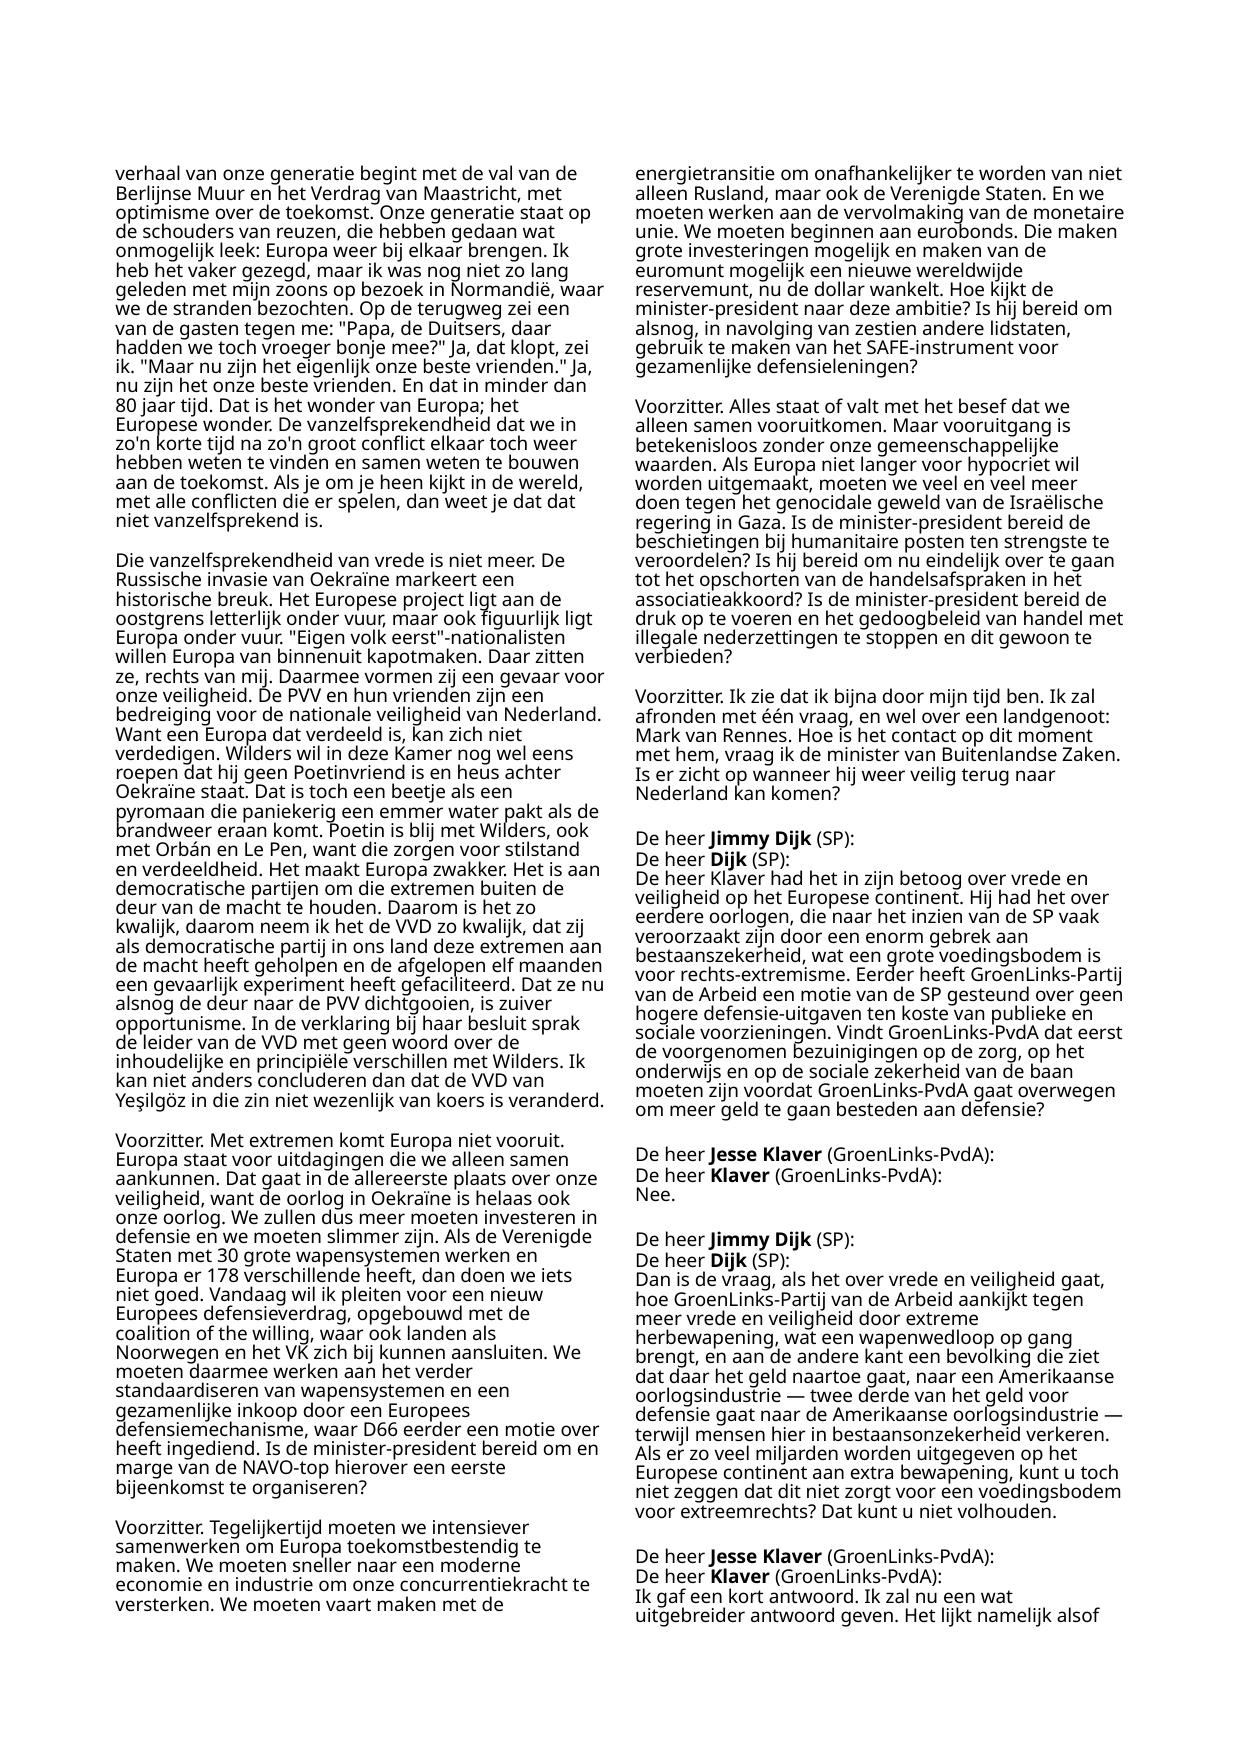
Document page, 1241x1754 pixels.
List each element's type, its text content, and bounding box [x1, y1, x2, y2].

text De heer Jimmy Dijk (SP): [635, 825, 1125, 851]
text Dan is de vraag, als het over vrede en veiligheid gaat, hoe GroenLinks-Partij van de Arbeid aankijkt tegen meer vrede en veiligheid door extreme herbewapening, wat een wapenwedloop op gang brengt, en aan de andere kant een bevolking die ziet dat daar het geld naartoe gaat, naar een Amerikaanse oorlogsindustrie — twee derde van het geld voor defensie gaat naar de Amerikaanse oorlogsindustrie — terwijl mensen hier in bestaansonzekerheid verkeren. Als er zo veel miljarden worden uitgegeven op het Europese continent aan extra bewapening, kunt u toch niet zeggen dat dit niet zorgt voor een voedingsbodem voor extreemrechts? Dat kunt u niet volhouden. [635, 1271, 1125, 1522]
text De heer Klaver had het in zijn betoog over vrede en veiligheid op het Europese continent. Hij had het over eerdere oorlogen, die naar het inzien van de SP vaak veroorzaakt zijn door een enorm gebrek aan bestaanszekerheid, wat een grote voedingsbodem is voor rechts-extremisme. Eerder heeft GroenLinks-Partij van de Arbeid een motie van de SP gesteund over geen hogere defensie-uitgaven ten koste van publieke en sociale voorzieningen. Vindt GroenLinks-PvdA dat eerst de voorgenomen bezuinigingen op de zorg, op het onderwijs en op de sociale zekerheid van de baan moeten zijn voordat GroenLinks-PvdA gaat overwegen om meer geld te gaan besteden aan defensie? [635, 870, 1125, 1121]
text Voorzitter. Alles staat of valt met het besef dat we alleen samen vooruitkomen. Maar vooruitgang is betekenisloos zonder onze gemeenschappelijke waarden. Als Europa niet langer voor hypocriet wil worden uitgemaakt, moeten we veel en veel meer doen tegen het genocidale geweld van de Israëlische regering in Gaza. Is de minister-president bereid de beschietingen bij humanitaire posten ten strengste te veroordelen? Is hij bereid om nu eindelijk over te gaan tot het opschorten van de handelsafspraken in het associatieakkoord? Is de minister-president bereid de druk op te voeren en het gedoogbeleid van handel met illegale nederzettingen te stoppen en dit gewoon te verbieden? [635, 398, 1125, 668]
text energietransitie om onafhankelijker te worden van niet alleen Rusland, maar ook de Verenigde Staten. En we moeten werken aan de vervolmaking van de monetaire unie. We moeten beginnen aan eurobonds. Die maken grote investeringen mogelijk en maken van de euromunt mogelijk een nieuwe wereldwijde reservemunt, nu de dollar wankelt. Hoe kijkt de minister-president naar deze ambitie? Is hij bereid om alsnog, in navolging van zestien andere lidstaten, gebruik te maken van het SAFE-instrument voor gezamenlijke defensieleningen? [635, 165, 1125, 377]
text De heer Jesse Klaver (GroenLinks-PvdA): [635, 1141, 1125, 1167]
text Ik gaf een kort antwoord. Ik zal nu een wat uitgebreider antwoord geven. Het lijkt namelijk alsof [635, 1588, 1125, 1626]
text De heer Klaver (GroenLinks-PvdA): [635, 1568, 1125, 1588]
text Die vanzelfsprekendheid van vrede is niet meer. De Russische invasie van Oekraïne markeert een historische breuk. Het Europese project ligt aan de oostgrens letterlijk onder vuur, maar ook figuurlijk ligt Europa onder vuur. "Eigen volk eerst"-nationalisten willen Europa van binnenuit kapotmaken. Daar zitten ze, rechts van mij. Daarmee vormen zij een gevaar voor onze veiligheid. De PVV en hun vrienden zijn een bedreiging voor de nationale veiligheid van Nederland. Want een Europa dat verdeeld is, kan zich niet verdedigen. Wilders wil in deze Kamer nog wel eens roepen dat hij geen Poetinvriend is en heus achter Oekraïne staat. Dat is toch een beetje als een pyromaan die paniekerig een emmer water pakt als de brandweer eraan komt. Poetin is blij met Wilders, ook met Orbán en Le Pen, want die zorgen voor stilstand en verdeeldheid. Het maakt Europa zwakker. Het is aan democratische partijen om die extremen buiten de deur van de macht te houden. Daarom is het zo kwalijk, daarom neem ik het de VVD zo kwalijk, dat zij als democratische partij in ons land deze extremen aan de macht heeft geholpen en de afgelopen elf maanden een gevaarlijk experiment heeft gefaciliteerd. Dat ze nu alsnog de deur naar de PVV dichtgooien, is zuiver opportunisme. In de verklaring bij haar besluit sprak de leider van de VVD met geen woord over de inhoudelijke en principiële verschillen met Wilders. Ik kan niet anders concluderen dan dat de VVD van Yeşilgöz in die zin niet wezenlijk van koers is veranderd. [115, 552, 605, 1111]
text De heer Dijk (SP): [635, 1252, 1125, 1271]
text Voorzitter. Tegelijkertijd moeten we intensiever samenwerken om Europa toekomstbestendig te maken. We moeten sneller naar een moderne economie en industrie om onze concurrentiekracht te versterken. We moeten vaart maken met de [115, 1519, 605, 1615]
text verhaal van onze generatie begint met de val van de Berlijnse Muur en het Verdrag van Maastricht, met optimisme over de toekomst. Onze generatie staat op de schouders van reuzen, die hebben gedaan wat onmogelijk leek: Europa weer bij elkaar brengen. Ik heb het vaker gezegd, maar ik was nog niet zo lang geleden met mijn zoons op bezoek in Normandië, waar we de stranden bezochten. Op de terugweg zei een van de gasten tegen me: "Papa, de Duitsers, daar hadden we toch vroeger bonje mee?" Ja, dat klopt, zei ik. "Maar nu zijn het eigenlijk onze beste vrienden." Ja, nu zijn het onze beste vrienden. En dat in minder dan 80 jaar tijd. Dat is het wonder van Europa; het Europese wonder. De vanzelfsprekendheid dat we in zo'n korte tijd na zo'n groot conflict elkaar toch weer hebben weten te vinden en samen weten te bouwen aan de toekomst. Als je om je heen kijkt in de wereld, met alle conflicten die er spelen, dan weet je dat dat niet vanzelfsprekend is. [115, 165, 605, 531]
text De heer Jimmy Dijk (SP): [635, 1226, 1125, 1252]
text De heer Dijk (SP): [635, 851, 1125, 870]
text Voorzitter. Met extremen komt Europa niet vooruit. Europa staat voor uitdagingen die we alleen samen aankunnen. Dat gaat in de allereerste plaats over onze veiligheid, want de oorlog in Oekraïne is helaas ook onze oorlog. We zullen dus meer moeten investeren in defensie en we moeten slimmer zijn. Als de Verenigde Staten met 30 grote wapensystemen werken en Europa er 178 verschillende heeft, dan doen we iets niet goed. Vandaag wil ik pleiten voor een nieuw Europees defensieverdrag, opgebouwd met de coalition of the willing, waar ook landen als Noorwegen en het VK zich bij kunnen aansluiten. We moeten daarmee werken aan het verder standaardiseren van wapensystemen en een gezamenlijke inkoop door een Europees defensiemechanisme, waar D66 eerder een motie over heeft ingediend. Is de minister-president bereid om en marge van de NAVO-top hierover een eerste bijeenkomst te organiseren? [115, 1132, 605, 1498]
text De heer Klaver (GroenLinks-PvdA): [635, 1167, 1125, 1186]
text Voorzitter. Ik zie dat ik bijna door mijn tijd ben. Ik zal afronden met één vraag, en wel over een landgenoot: Mark van Rennes. Hoe is het contact op dit moment met hem, vraag ik de minister van Buitenlandse Zaken. Is er zicht op wanneer hij weer veilig terug naar Nederland kan komen? [635, 688, 1125, 804]
text De heer Jesse Klaver (GroenLinks-PvdA): [635, 1543, 1125, 1568]
text Nee. [635, 1186, 1125, 1206]
